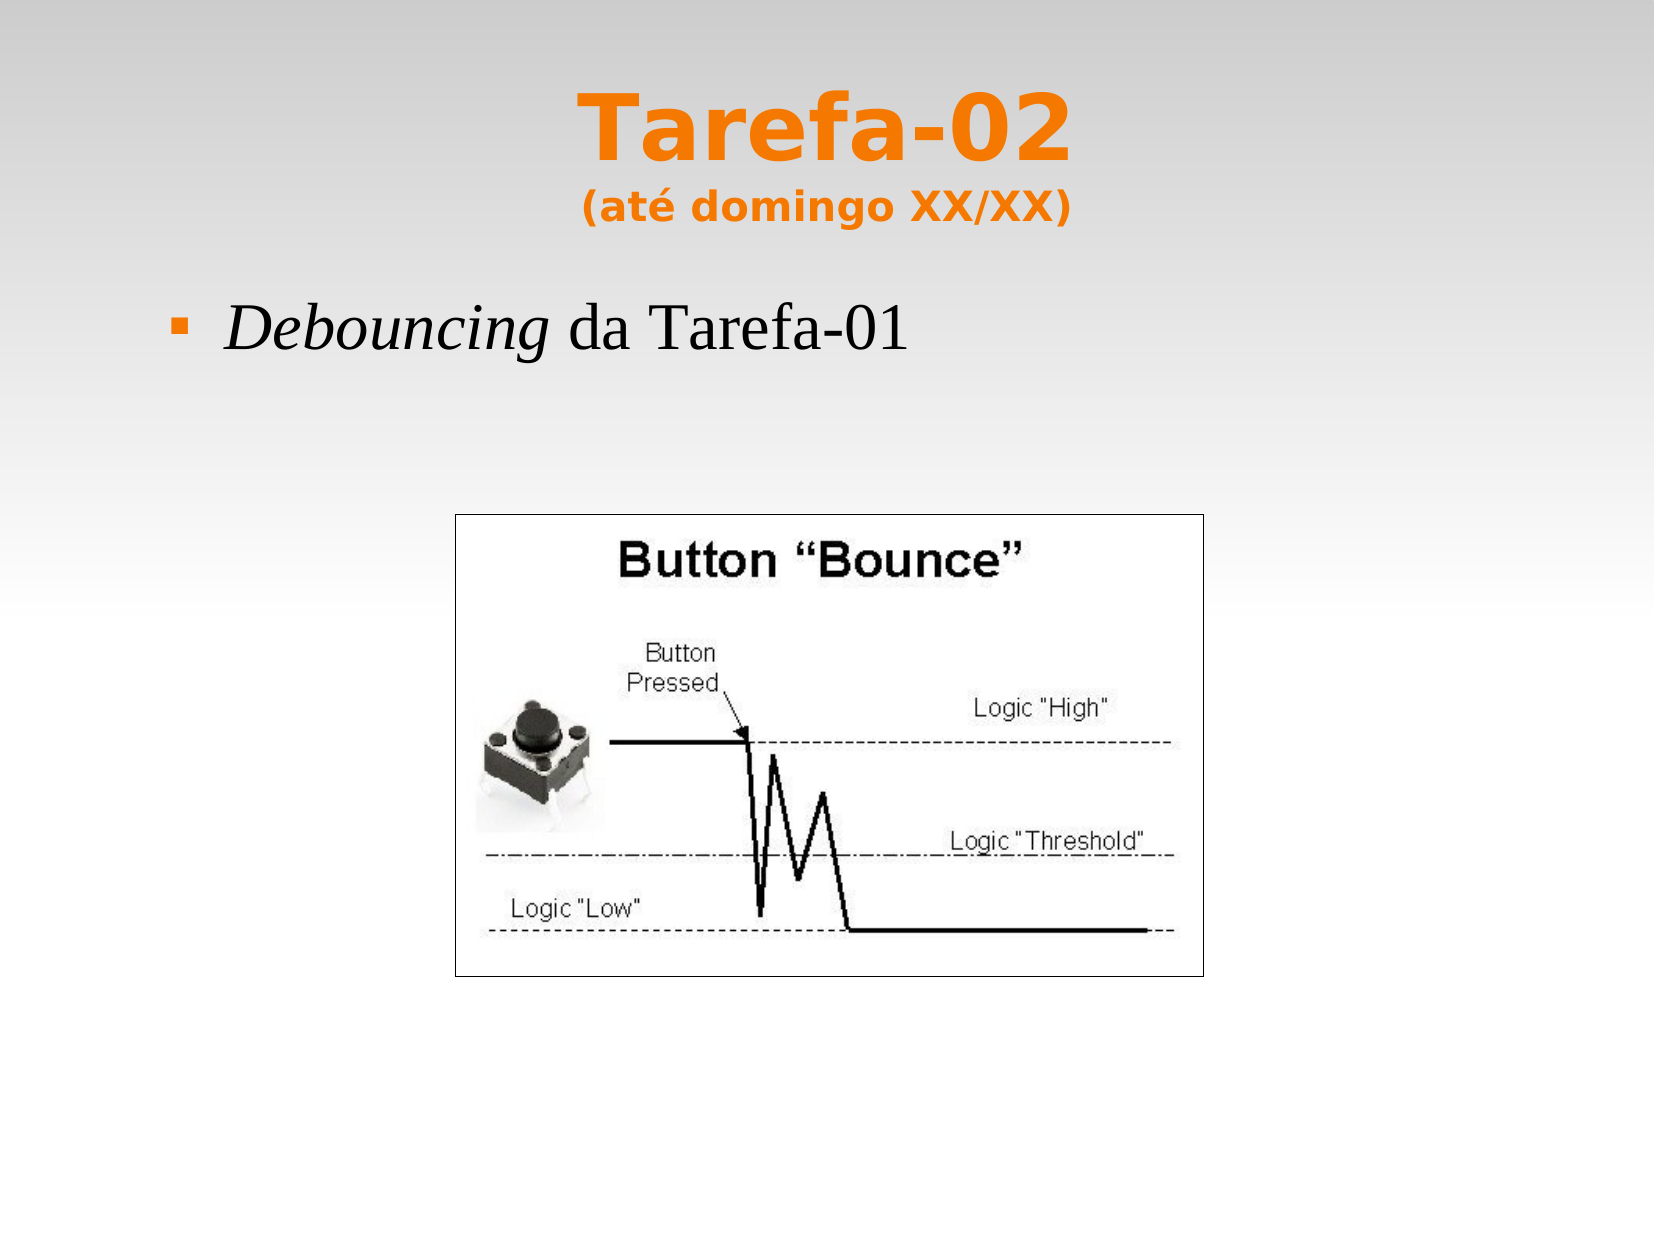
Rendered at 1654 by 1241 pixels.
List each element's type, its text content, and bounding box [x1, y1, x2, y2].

title Tarefa-02 (até domingo XX/XX) [82, 49, 1571, 257]
picture [455, 513, 1204, 977]
list Debouncing da Tarefa-01 [82, 290, 1571, 1109]
